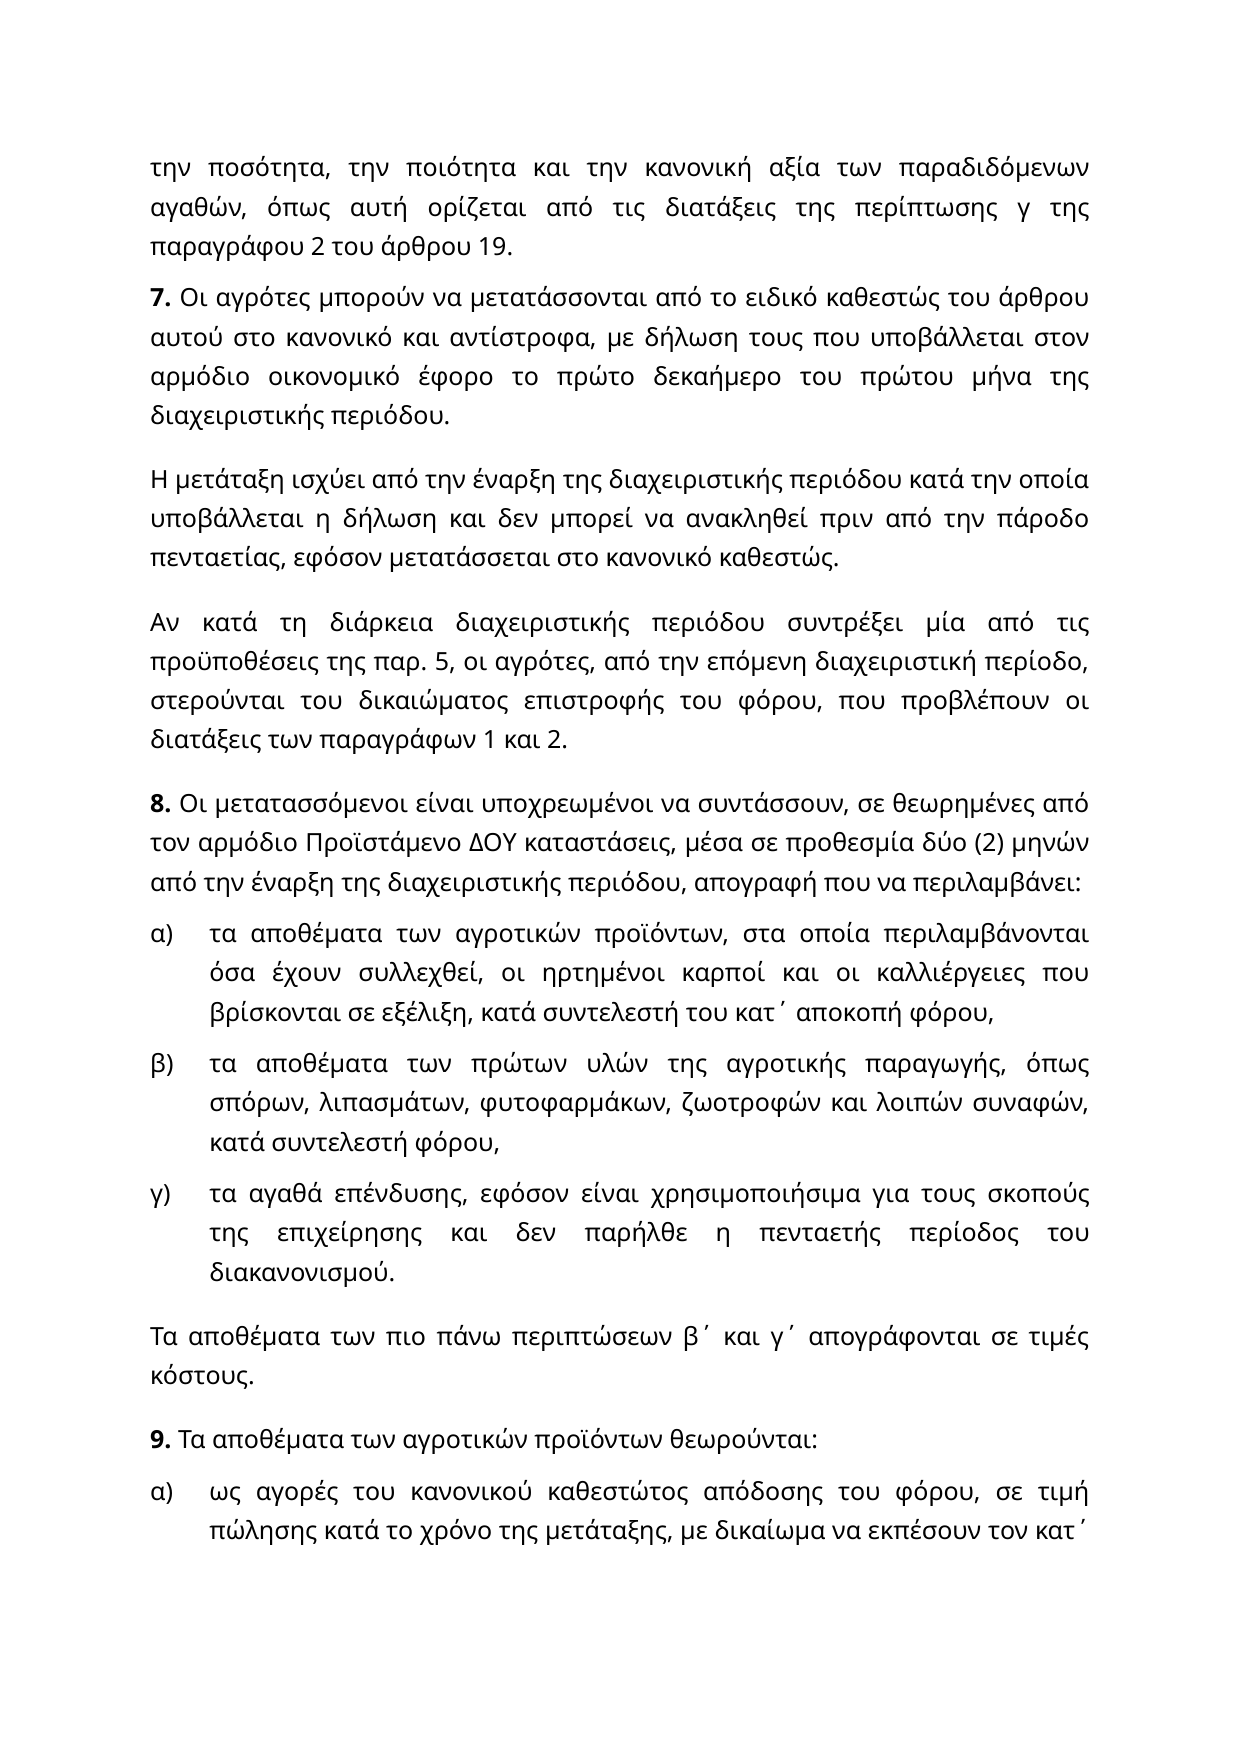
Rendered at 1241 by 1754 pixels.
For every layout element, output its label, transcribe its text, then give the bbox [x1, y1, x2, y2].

list β) τα αποθέματα των πρώτων υλών της αγροτικής παραγωγής, όπως σπόρων, λιπασμάτων, φυτοφαρμάκων, ζωοτροφών και λοιπών συναφών, κατά συντελεστή φόρου, [150, 1046, 1090, 1158]
text 7. Οι αγρότες μπορούν να μετατάσσονται από το ειδικό καθεστώς του άρθρου αυτού στο κανονικό και αντίστροφα, με δήλωση τους που υποβάλλεται στον αρμόδιο οικονομικό έφορο το πρώτο δεκαήμερο του πρώτου μήνα της διαχειριστικής περιόδου. [150, 280, 1090, 432]
text Αν κατά τη διάρκεια διαχειριστικής περιόδου συντρέξει μία από τις προϋποθέσεις της παρ. 5, οι αγρότες, από την επόμενη διαχειριστική περίοδο, στερούνται του δικαιώματος επιστροφής του φόρου, που προβλέπουν οι διατάξεις των παραγράφων 1 και 2. [150, 604, 1090, 756]
list α) τα αποθέματα των αγροτικών προϊόντων, στα οποία περιλαμβάνονται όσα έχουν συλλεχθεί, οι ηρτημένοι καρποί και οι καλλιέργειες που βρίσκονται σε εξέλιξη, κατά συντελεστή του κατ΄ αποκοπή φόρου, [150, 916, 1090, 1028]
text 9. Τα αποθέματα των αγροτικών προϊόντων θεωρούνται: [150, 1422, 1090, 1456]
text Η μετάταξη ισχύει από την έναρξη της διαχειριστικής περιόδου κατά την οποία υποβάλλεται η δήλωση και δεν μπορεί να ανακληθεί πριν από την πάροδο πενταετίας, εφόσον μετατάσσεται στο κανονικό καθεστώς. [150, 462, 1090, 574]
text 8. Οι μετατασσόμενοι είναι υποχρεωμένοι να συντάσσουν, σε θεωρημένες από τον αρμόδιο Προϊστάμενο ΔΟΥ καταστάσεις, μέσα σε προθεσμία δύο (2) μηνών από την έναρξη της διαχειριστικής περιόδου, απογραφή που να περιλαμβάνει: [150, 786, 1090, 898]
text την ποσότητα, την ποιότητα και την κανονική αξία των παραδιδόμενων αγαθών, όπως αυτή ορίζεται από τις διατάξεις της περίπτωσης γ της παραγράφου 2 του άρθρου 19. [150, 150, 1090, 262]
list γ) τα αγαθά επένδυσης, εφόσον είναι χρησιμοποιήσιμα για τους σκοπούς της επιχείρησης και δεν παρήλθε η πενταετής περίοδος του διακανονισμού. [150, 1176, 1090, 1288]
text Τα αποθέματα των πιο πάνω περιπτώσεων β΄ και γ΄ απογράφονται σε τιμές κόστους. [150, 1318, 1090, 1392]
list α) ως αγορές του κανονικού καθεστώτος απόδοσης του φόρου, σε τιμή πώλησης κατά το χρόνο της μετάταξης, με δικαίωμα να εκπέσουν τον κατ΄ [150, 1473, 1090, 1547]
